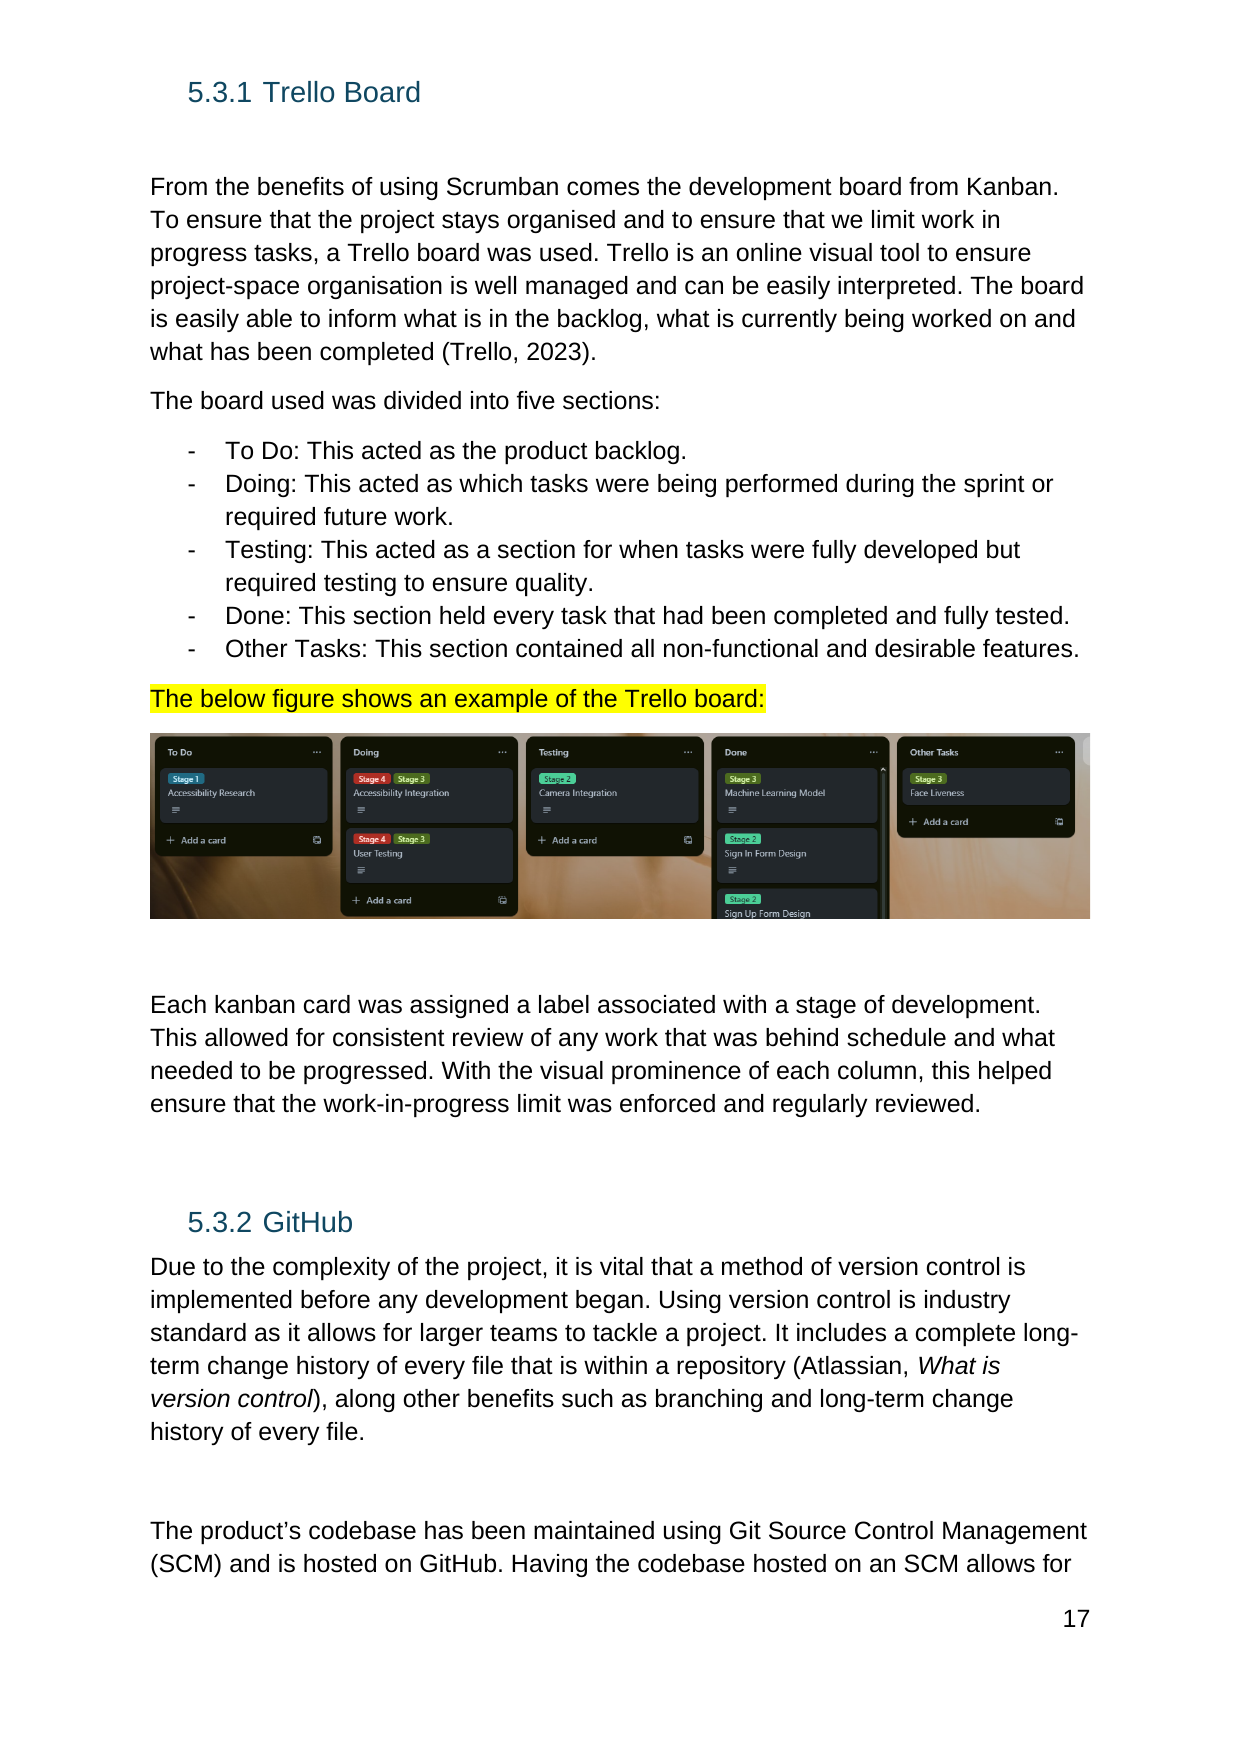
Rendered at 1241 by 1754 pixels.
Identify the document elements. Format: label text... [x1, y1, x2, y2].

list To Do: This acted as the product backlog. [187, 436, 1090, 465]
list Testing: This acted as a section for when tasks were fully developed but required testing to ensure quality. [187, 535, 1090, 597]
text The board used was divided into five sections: [150, 386, 1090, 415]
text From the benefits of using Scrumban comes the development board from Kanban. To ensure that the project stays organised and to ensure that we limit work in progress tasks, a Trello board was used. Trello is an online visual tool to ensure project-space organisation is well managed and can be easily interpreted. The board is easily able to inform what is in the backlog, what is currently being worked on and what has been completed (Trello, 2023). [150, 172, 1090, 365]
subtitle Trello Board [187, 75, 1090, 108]
list Done: This section held every task that had been completed and fully tested. [187, 601, 1090, 630]
list Other Tasks: This section contained all non-functional and desirable features. [187, 634, 1090, 663]
text The below figure shows an example of the Trello board: [150, 684, 1090, 713]
text The product’s codebase has been maintained using Git Source Control Management (SCM) and is hosted on GitHub. Having the codebase hosted on an SCM allows for [150, 1516, 1090, 1578]
text Due to the complexity of the project, it is vital that a method of version control is implemented before any development began. Using version control is industry standard as it allows for larger teams to tackle a project. It includes a complete long-term change history of every file that is within a repository (Atlassian, What is version control), along other benefits such as branching and long-term change history of every file. [150, 1252, 1090, 1445]
list Doing: This acted as which tasks were being performed during the sprint or required future work. [187, 469, 1090, 531]
text Each kanban card was assigned a label associated with a stage of development. This allowed for consistent review of any work that was behind schedule and what needed to be progressed. With the visual prominence of each column, this helped ensure that the work-in-progress limit was enforced and regularly reviewed. [150, 989, 1090, 1117]
subtitle GitHub [187, 1205, 1090, 1238]
